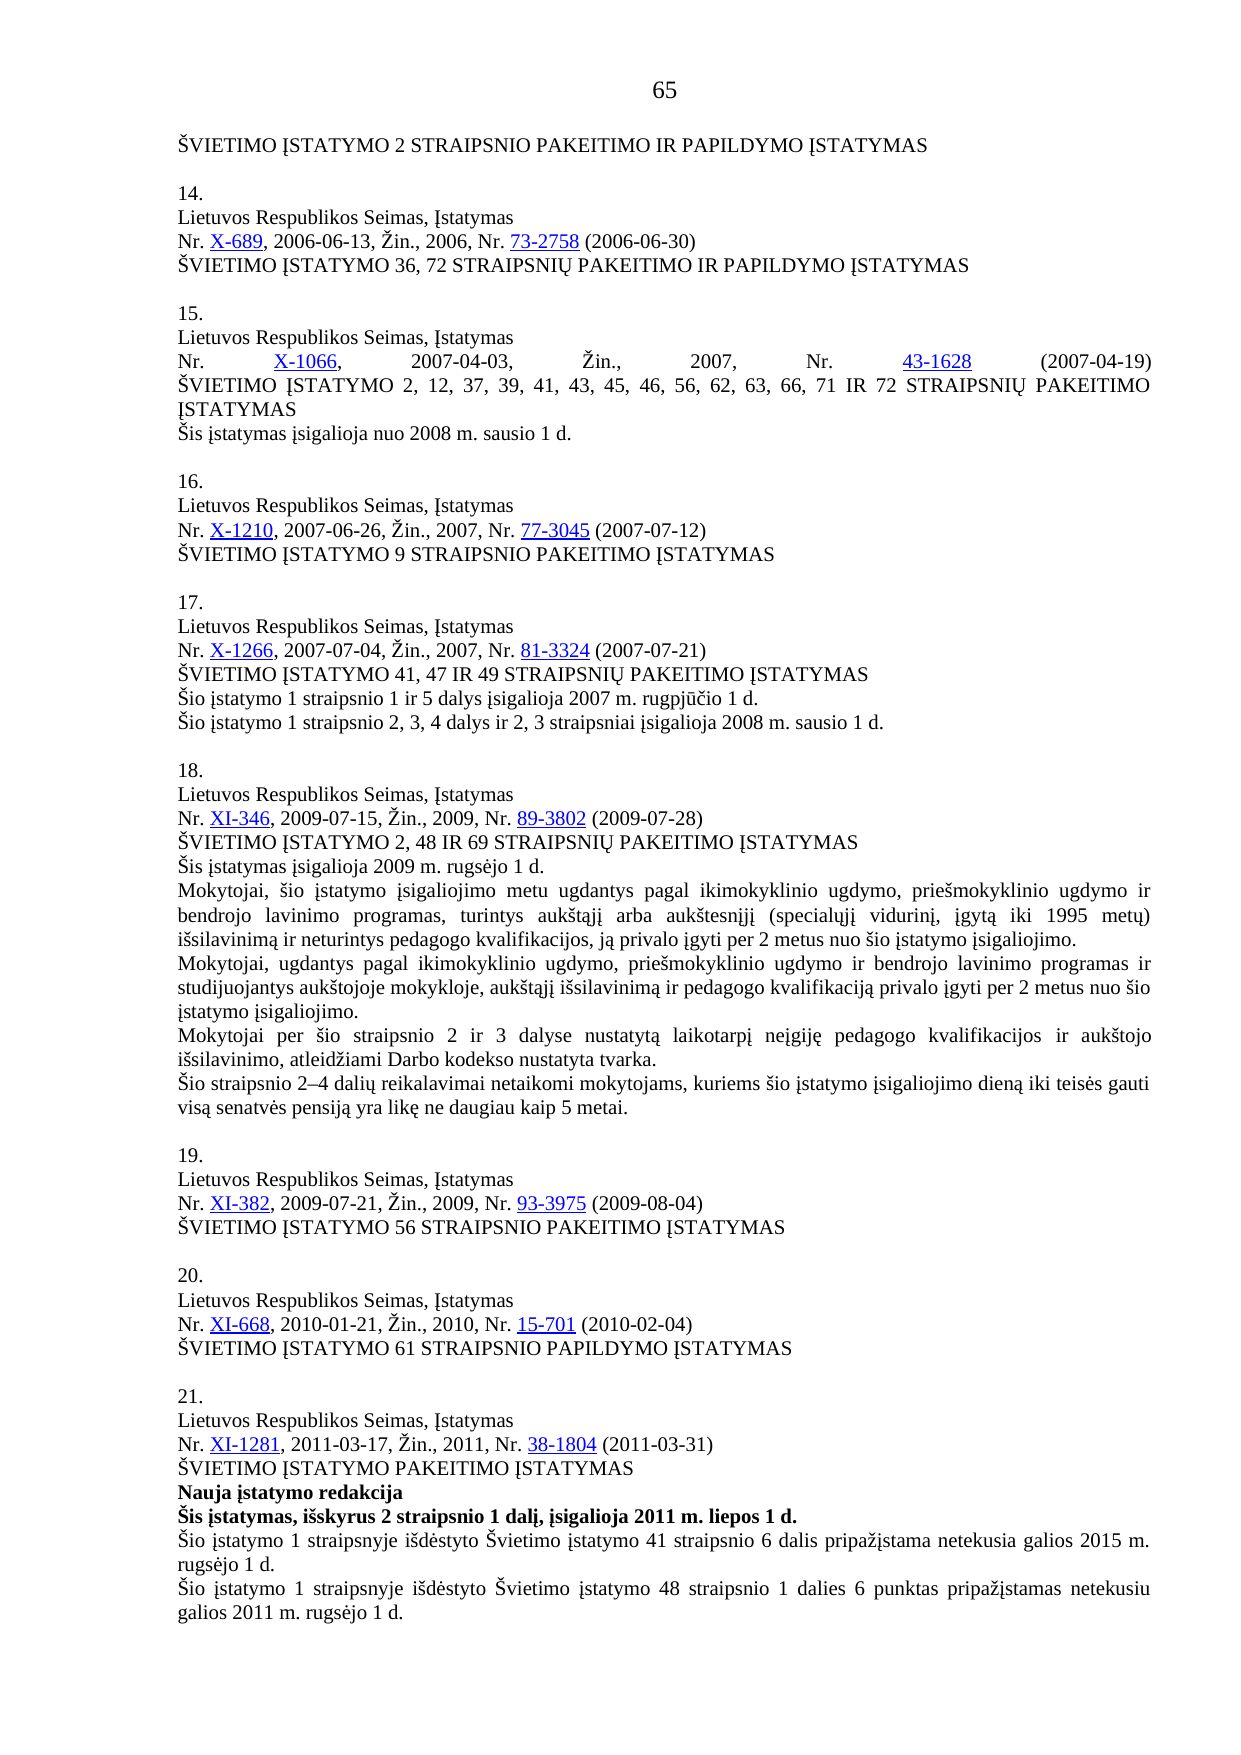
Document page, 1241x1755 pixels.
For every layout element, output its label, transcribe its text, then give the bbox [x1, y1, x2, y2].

text Šio straipsnio 2–4 dalių reikalavimai netaikomi mokytojams, kuriems šio įstatymo įsigaliojimo dieną iki teisės gauti visą senatvės pensiją yra likę ne daugiau kaip 5 metai. [177, 1071, 1152, 1119]
text Šis įstatymas, išskyrus 2 straipsnio 1 dalį, įsigalioja 2011 m. liepos 1 d. [177, 1504, 1152, 1528]
text Nr. X-1066, 2007-04-03, Žin., 2007, Nr. 43-1628 (2007-04-19) ŠVIETIMO ĮSTATYMO 2, 12, 37, 39, 41, 43, 45, 46, 56, 62, 63, 66, 71 IR 72 STRAIPSNIŲ PAKEITIMO ĮSTATYMAS [177, 349, 1152, 421]
text 18. [177, 758, 1152, 782]
text 21. [177, 1384, 1152, 1408]
text Lietuvos Respublikos Seimas, Įstatymas [177, 205, 1152, 229]
text Lietuvos Respublikos Seimas, Įstatymas [177, 1408, 1152, 1432]
text Šio įstatymo 1 straipsnyje išdėstyto Švietimo įstatymo 41 straipsnio 6 dalis pripažįstama netekusia galios 2015 m. rugsėjo 1 d. [177, 1528, 1152, 1576]
text 19. [177, 1143, 1152, 1167]
text Šio įstatymo 1 straipsnyje išdėstyto Švietimo įstatymo 48 straipsnio 1 dalies 6 punktas pripažįstamas netekusiu galios 2011 m. rugsėjo 1 d. [177, 1576, 1152, 1624]
text Lietuvos Respublikos Seimas, Įstatymas [177, 1287, 1152, 1312]
text ŠVIETIMO ĮSTATYMO 9 STRAIPSNIO PAKEITIMO ĮSTATYMAS [177, 542, 1152, 566]
text Lietuvos Respublikos Seimas, Įstatymas [177, 1167, 1152, 1191]
text Nr. XI-382, 2009-07-21, Žin., 2009, Nr. 93-3975 (2009-08-04) [177, 1191, 1152, 1215]
text ŠVIETIMO ĮSTATYMO 2, 48 IR 69 STRAIPSNIŲ PAKEITIMO ĮSTATYMAS [177, 830, 1152, 854]
text Nauja įstatymo redakcija [177, 1480, 1152, 1504]
text Šis įstatymas įsigalioja 2009 m. rugsėjo 1 d. [177, 854, 1152, 878]
text 15. [177, 301, 1152, 325]
text ŠVIETIMO ĮSTATYMO PAKEITIMO ĮSTATYMAS [177, 1456, 1152, 1480]
text ŠVIETIMO ĮSTATYMO 56 STRAIPSNIO PAKEITIMO ĮSTATYMAS [177, 1215, 1152, 1239]
text 16. [177, 469, 1152, 493]
text Mokytojai per šio straipsnio 2 ir 3 dalyse nustatytą laikotarpį neįgiję pedagogo kvalifikacijos ir aukštojo išsilavinimo, atleidžiami Darbo kodekso nustatyta tvarka. [177, 1023, 1152, 1071]
text ŠVIETIMO ĮSTATYMO 36, 72 STRAIPSNIŲ PAKEITIMO IR PAPILDYMO ĮSTATYMAS [177, 253, 1152, 277]
text Lietuvos Respublikos Seimas, Įstatymas [177, 493, 1152, 517]
text Lietuvos Respublikos Seimas, Įstatymas [177, 325, 1152, 349]
text Šio įstatymo 1 straipsnio 2, 3, 4 dalys ir 2, 3 straipsniai įsigalioja 2008 m. sausio 1 d. [177, 710, 1152, 734]
text 14. [177, 181, 1152, 205]
text ŠVIETIMO ĮSTATYMO 41, 47 IR 49 STRAIPSNIŲ PAKEITIMO ĮSTATYMAS [177, 662, 1152, 686]
text Nr. X-1266, 2007-07-04, Žin., 2007, Nr. 81-3324 (2007-07-21) [177, 638, 1152, 662]
text 20. [177, 1263, 1152, 1287]
text Šis įstatymas įsigalioja nuo 2008 m. sausio 1 d. [177, 421, 1152, 445]
text Nr. XI-346, 2009-07-15, Žin., 2009, Nr. 89-3802 (2009-07-28) [177, 806, 1152, 830]
text ŠVIETIMO ĮSTATYMO 61 STRAIPSNIO PAPILDYMO ĮSTATYMAS [177, 1336, 1152, 1360]
text Nr. X-1210, 2007-06-26, Žin., 2007, Nr. 77-3045 (2007-07-12) [177, 517, 1152, 542]
text ŠVIETIMO ĮSTATYMO 2 STRAIPSNIO PAKEITIMO IR PAPILDYMO ĮSTATYMAS [177, 132, 1152, 157]
text Nr. X-689, 2006-06-13, Žin., 2006, Nr. 73-2758 (2006-06-30) [177, 229, 1152, 253]
text Šio įstatymo 1 straipsnio 1 ir 5 dalys įsigalioja 2007 m. rugpjūčio 1 d. [177, 686, 1152, 710]
text Nr. XI-1281, 2011-03-17, Žin., 2011, Nr. 38-1804 (2011-03-31) [177, 1432, 1152, 1456]
text Nr. XI-668, 2010-01-21, Žin., 2010, Nr. 15-701 (2010-02-04) [177, 1312, 1152, 1336]
text Lietuvos Respublikos Seimas, Įstatymas [177, 614, 1152, 638]
text Mokytojai, šio įstatymo įsigaliojimo metu ugdantys pagal ikimokyklinio ugdymo, priešmokyklinio ugdymo ir bendrojo lavinimo programas, turintys aukštąjį arba aukštesnįjį (specialųjį vidurinį, įgytą iki 1995 metų) išsilavinimą ir neturintys pedagogo kvalifikacijos, ją privalo įgyti per 2 metus nuo šio įstatymo įsigaliojimo. [177, 878, 1152, 951]
text Mokytojai, ugdantys pagal ikimokyklinio ugdymo, priešmokyklinio ugdymo ir bendrojo lavinimo programas ir studijuojantys aukštojoje mokykloje, aukštąjį išsilavinimą ir pedagogo kvalifikaciją privalo įgyti per 2 metus nuo šio įstatymo įsigaliojimo. [177, 951, 1152, 1023]
text Lietuvos Respublikos Seimas, Įstatymas [177, 782, 1152, 806]
text 17. [177, 590, 1152, 614]
